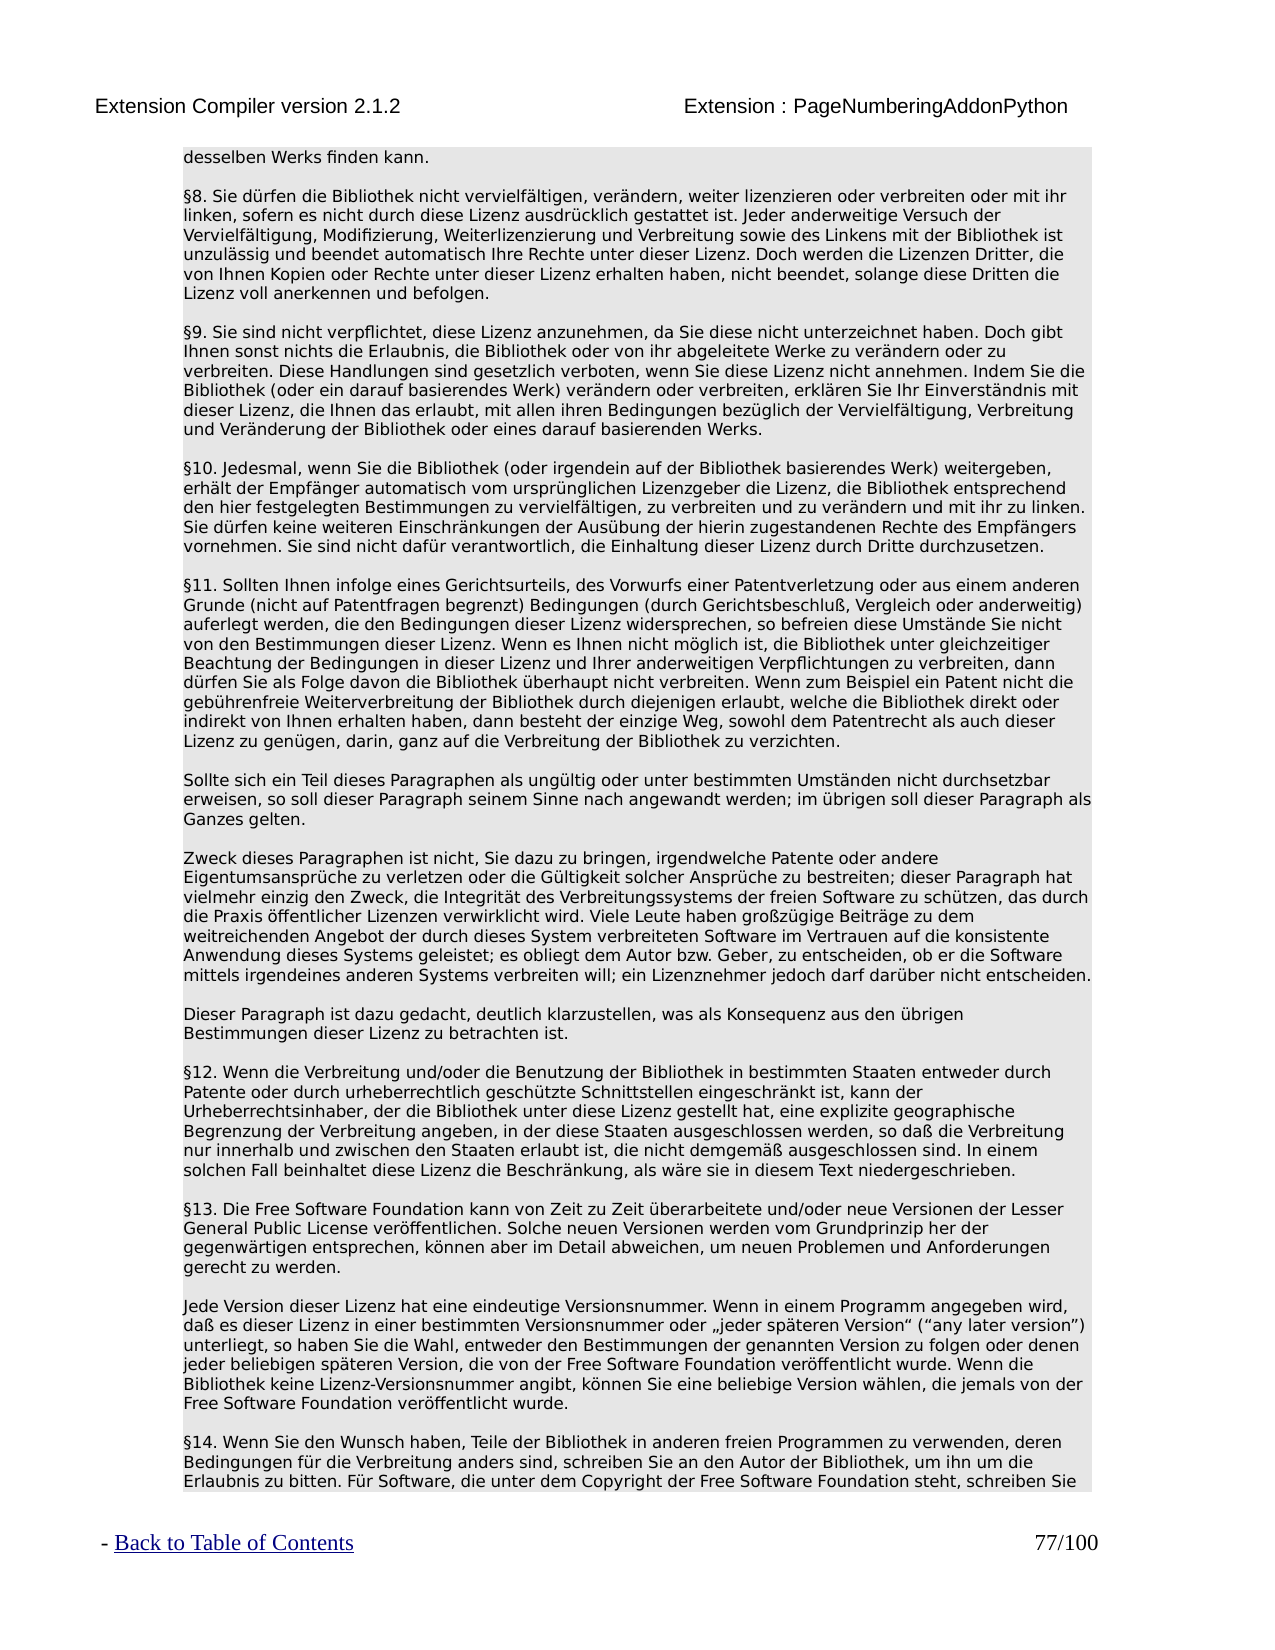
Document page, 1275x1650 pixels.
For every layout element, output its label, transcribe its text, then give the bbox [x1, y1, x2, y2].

text §14. Wenn Sie den Wunsch haben, Teile der Bibliothek in anderen freien Programmen zu verwenden, deren Bedingungen für die Verbreitung anders sind, schreiben Sie an den Autor der Bibliothek, um ihn um die Erlaubnis zu bitten. Für Software, die unter dem Copyright der Free Software Foundation steht, schreiben Sie [183, 1433, 1092, 1492]
text §11. Sollten Ihnen infolge eines Gerichtsurteils, des Vorwurfs einer Patentverletzung oder aus einem anderen Grunde (nicht auf Patentfragen begrenzt) Bedingungen (durch Gerichtsbeschluß, Vergleich oder anderweitig) auferlegt werden, die den Bedingungen dieser Lizenz widersprechen, so befreien diese Umstände Sie nicht von den Bestimmungen dieser Lizenz. Wenn es Ihnen nicht möglich ist, die Bibliothek unter gleichzeitiger Beachtung der Bedingungen in dieser Lizenz und Ihrer anderweitigen Verpflichtungen zu verbreiten, dann dürfen Sie als Folge davon die Bibliothek überhaupt nicht verbreiten. Wenn zum Beispiel ein Patent nicht die gebührenfreie Weiterverbreitung der Bibliothek durch diejenigen erlaubt, welche die Bibliothek direkt oder indirekt von Ihnen erhalten haben, dann besteht der einzige Weg, sowohl dem Patentrecht als auch dieser Lizenz zu genügen, darin, ganz auf die Verbreitung der Bibliothek zu verzichten. [183, 576, 1092, 751]
text Zweck dieses Paragraphen ist nicht, Sie dazu zu bringen, irgendwelche Patente oder andere Eigentumsansprüche zu verletzen oder die Gültigkeit solcher Ansprüche zu bestreiten; dieser Paragraph hat vielmehr einzig den Zweck, die Integrität des Verbreitungssystems der freien Software zu schützen, das durch die Praxis öffentlicher Lizenzen verwirklicht wird. Viele Leute haben großzügige Beiträge zu dem weitreichenden Angebot der durch dieses System verbreiteten Software im Vertrauen auf die konsistente Anwendung dieses Systems geleistet; es obliegt dem Autor bzw. Geber, zu entscheiden, ob er die Software mittels irgendeines anderen Systems verbreiten will; ein Lizenznehmer jedoch darf darüber nicht entscheiden. [183, 849, 1092, 985]
text Jede Version dieser Lizenz hat eine eindeutige Versionsnummer. Wenn in einem Programm angegeben wird, daß es dieser Lizenz in einer bestimmten Versionsnummer oder „jeder späteren Version“ (“any later version”) unterliegt, so haben Sie die Wahl, entweder den Bestimmungen der genannten Version zu folgen oder denen jeder beliebigen späteren Version, die von der Free Software Foundation veröffentlicht wurde. Wenn die Bibliothek keine Lizenz-Versionsnummer angibt, können Sie eine beliebige Version wählen, die jemals von der Free Software Foundation veröffentlicht wurde. [183, 1297, 1092, 1414]
text Sollte sich ein Teil dieses Paragraphen als ungültig oder unter bestimmten Umständen nicht durchsetzbar erweisen, so soll dieser Paragraph seinem Sinne nach angewandt werden; im übrigen soll dieser Paragraph als Ganzes gelten. [183, 771, 1092, 829]
text §13. Die Free Software Foundation kann von Zeit zu Zeit überarbeitete und/oder neue Versionen der Lesser General Public License veröffentlichen. Solche neuen Versionen werden vom Grundprinzip her der gegenwärtigen entsprechen, können aber im Detail abweichen, um neuen Problemen und Anforderungen gerecht zu werden. [183, 1199, 1092, 1277]
text §12. Wenn die Verbreitung und/oder die Benutzung der Bibliothek in bestimmten Staaten entweder durch Patente oder durch urheberrechtlich geschützte Schnittstellen eingeschränkt ist, kann der Urheberrechtsinhaber, der die Bibliothek unter diese Lizenz gestellt hat, eine explizite geographische Begrenzung der Verbreitung angeben, in der diese Staaten ausgeschlossen werden, so daß die Verbreitung nur innerhalb und zwischen den Staaten erlaubt ist, die nicht demgemäß ausgeschlossen sind. In einem solchen Fall beinhaltet diese Lizenz die Beschränkung, als wäre sie in diesem Text niedergeschrieben. [183, 1063, 1092, 1180]
text desselben Werks finden kann. [183, 147, 1092, 167]
text §10. Jedesmal, wenn Sie die Bibliothek (oder irgendein auf der Bibliothek basierendes Werk) weitergeben, erhält der Empfänger automatisch vom ursprünglichen Lizenzgeber die Lizenz, die Bibliothek entsprechend den hier festgelegten Bestimmungen zu vervielfältigen, zu verbreiten und zu verändern und mit ihr zu linken. Sie dürfen keine weiteren Einschränkungen der Ausübung der hierin zugestandenen Rechte des Empfängers vornehmen. Sie sind nicht dafür verantwortlich, die Einhaltung dieser Lizenz durch Dritte durchzusetzen. [183, 459, 1092, 557]
text §9. Sie sind nicht verpflichtet, diese Lizenz anzunehmen, da Sie diese nicht unterzeichnet haben. Doch gibt Ihnen sonst nichts die Erlaubnis, die Bibliothek oder von ihr abgeleitete Werke zu verändern oder zu verbreiten. Diese Handlungen sind gesetzlich verboten, wenn Sie diese Lizenz nicht annehmen. Indem Sie die Bibliothek (oder ein darauf basierendes Werk) verändern oder verbreiten, erklären Sie Ihr Einverständnis mit dieser Lizenz, die Ihnen das erlaubt, mit allen ihren Bedingungen bezüglich der Vervielfältigung, Verbreitung und Veränderung der Bibliothek oder eines darauf basierenden Werks. [183, 323, 1092, 440]
text §8. Sie dürfen die Bibliothek nicht vervielfältigen, verändern, weiter lizenzieren oder verbreiten oder mit ihr linken, sofern es nicht durch diese Lizenz ausdrücklich gestattet ist. Jeder anderweitige Versuch der Vervielfältigung, Modifizierung, Weiterlizenzierung und Verbreitung sowie des Linkens mit der Bibliothek ist unzulässig und beendet automatisch Ihre Rechte unter dieser Lizenz. Doch werden die Lizenzen Dritter, die von Ihnen Kopien oder Rechte unter dieser Lizenz erhalten haben, nicht beendet, solange diese Dritten die Lizenz voll anerkennen und befolgen. [183, 186, 1092, 303]
text Dieser Paragraph ist dazu gedacht, deutlich klarzustellen, was als Konsequenz aus den übrigen Bestimmungen dieser Lizenz zu betrachten ist. [183, 1004, 1092, 1043]
